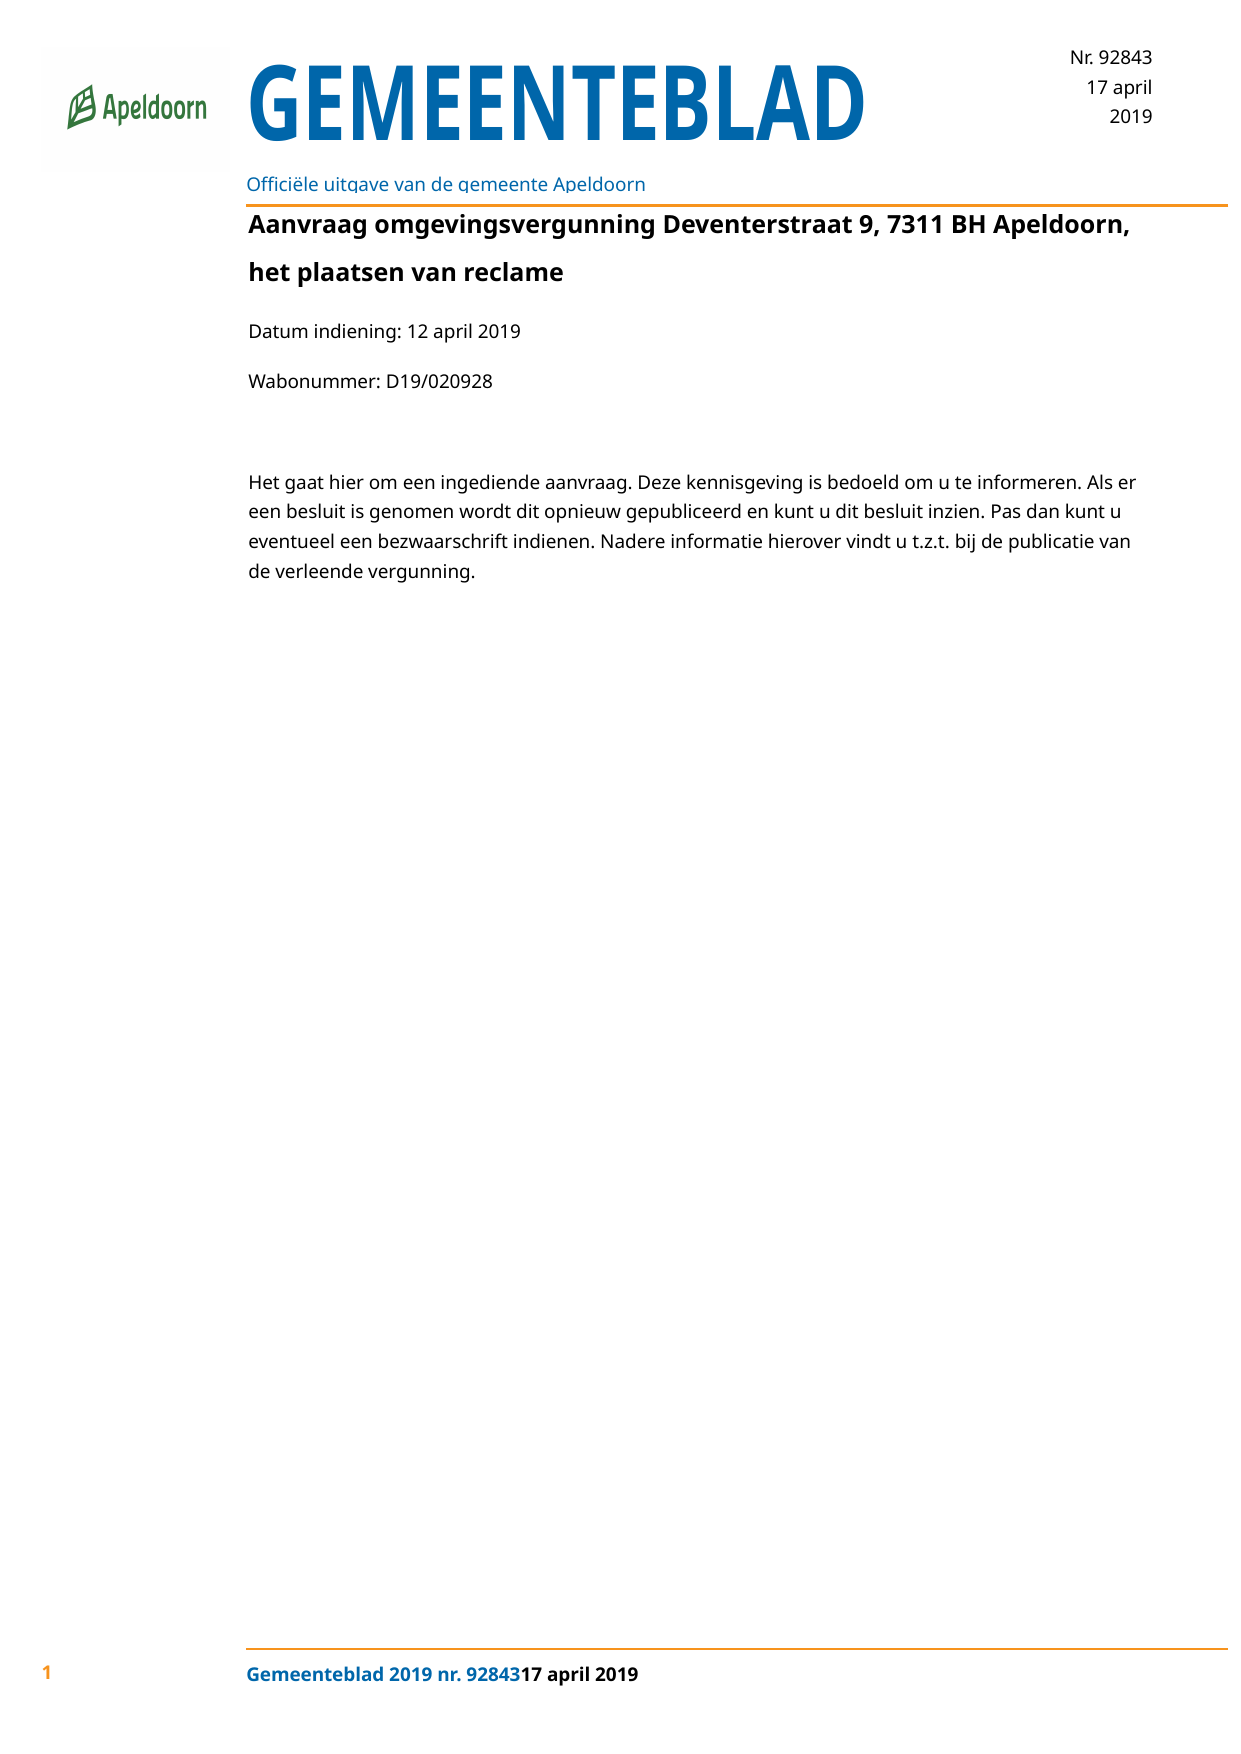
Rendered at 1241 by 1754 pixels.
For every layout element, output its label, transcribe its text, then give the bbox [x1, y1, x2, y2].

text Datum indiening: 12 april 2019 [248, 318, 1152, 344]
text Wabonummer: D19/020928 [248, 368, 1152, 394]
text Aanvraag omgevingsvergunning Deventerstraat 9, 7311 BH Apeldoorn, het plaatsen van reclame [248, 207, 1152, 288]
picture [41, 47, 231, 172]
text Het gaat hier om een ingediende aanvraag. Deze kennisgeving is bedoeld om u te informeren. Als er een besluit is genomen wordt dit opnieuw gepubliceerd en kunt u dit besluit inzien. Pas dan kunt u eventueel een bezwaarschrift indienen. Nadere informatie hierover vindt u t.z.t. bij de publicatie van de verleende vergunning. [248, 469, 1152, 584]
